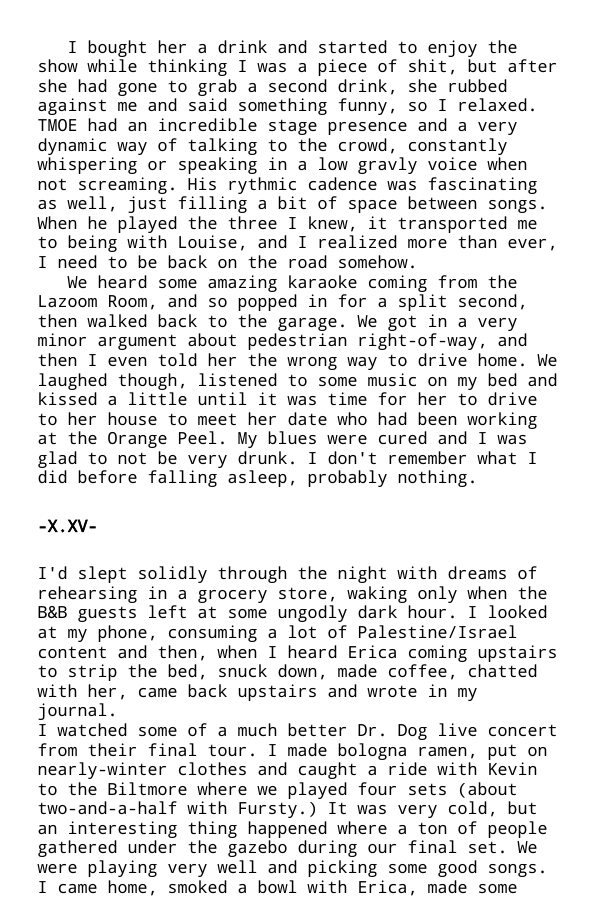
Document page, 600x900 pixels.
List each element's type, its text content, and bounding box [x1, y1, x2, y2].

text I'd slept solidly through the night with dreams of rehearsing in a grocery store, waking only when the B&B guests left at some ungodly dark hour. I looked at my phone, consuming a lot of Palestine/Israel content and then, when I heard Erica coming upstairs to strip the bed, snuck down, made coffee, chatted with her, came back upstairs and wrote in my journal. [37, 564, 562, 721]
text I bought her a drink and started to enjoy the show while thinking I was a piece of shit, but after she had gone to grab a second drink, she rubbed against me and said something funny, so I relaxed. TMOE had an incredible stage presence and a very dynamic way of talking to the crowd, constantly whispering or speaking in a low gravly voice when not screaming. His rythmic cadence was fascinating as well, just filling a bit of space between songs. When he played the three I knew, it transported me to being with Louise, and I realized more than ever, I need to be back on the road somehow. [37, 37, 562, 272]
text I watched some of a much better Dr. Dog live concert from their final tour. I made bologna ramen, put on nearly-winter clothes and caught a ride with Kevin to the Biltmore where we played four sets (about two-and-a-half with Fursty.) It was very cold, but an interesting thing happened where a ton of people gathered under the gazebo during our final set. We were playing very well and picking some good songs. I came home, smoked a bowl with Erica, made some [37, 721, 562, 897]
text We heard some amazing karaoke coming from the Lazoom Room, and so popped in for a split second, then walked back to the garage. We got in a very minor argument about pedestrian right-of-way, and then I even told her the wrong way to drive home. We laughed though, listened to some music on my bed and kissed a little until it was time for her to drive to her house to meet her date who had been working at the Orange Peel. My blues were cured and I was glad to not be very drunk. I don't remember what I did before falling asleep, probably nothing. [37, 272, 562, 488]
text -X.XV- [37, 516, 562, 536]
